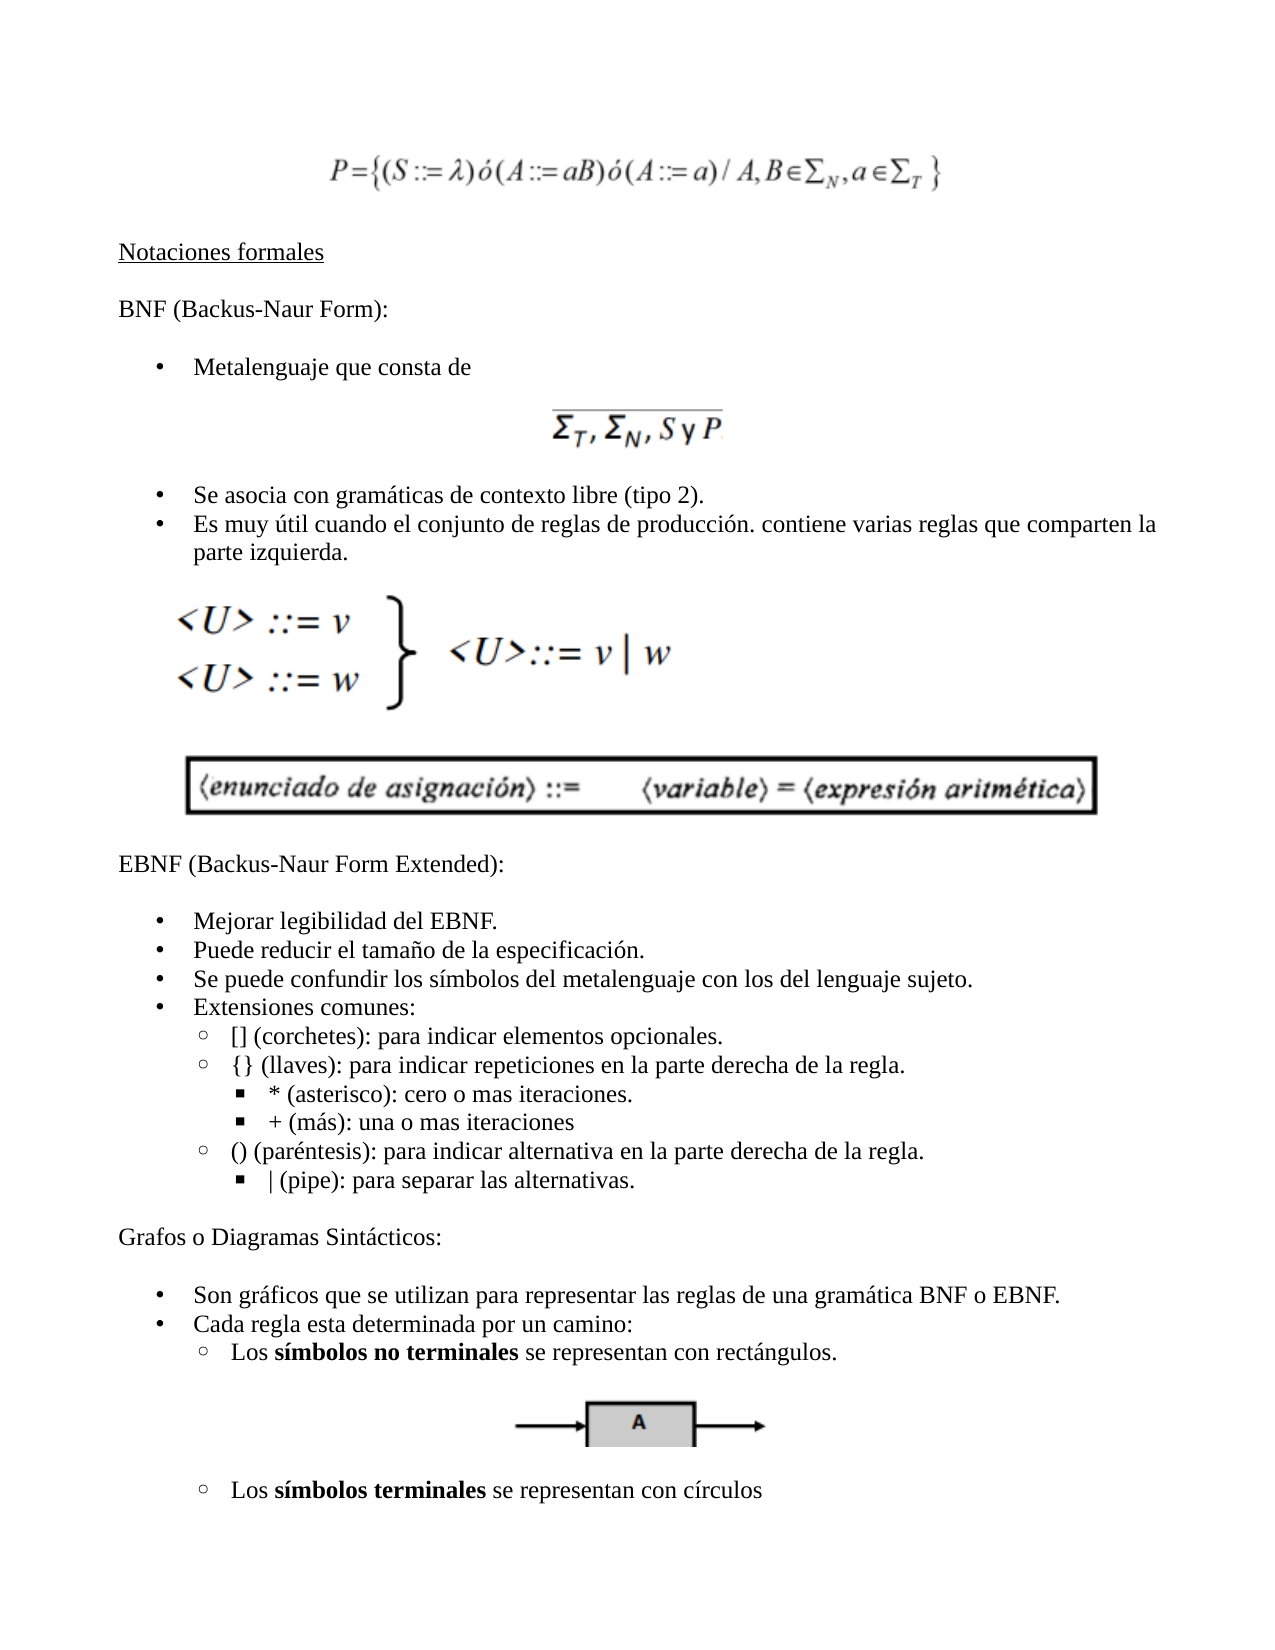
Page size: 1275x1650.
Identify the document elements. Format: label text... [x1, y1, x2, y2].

list () (paréntesis): para indicar alternativa en la parte derecha de la regla. [193, 1136, 1157, 1165]
list Cada regla esta determinada por un camino: [156, 1309, 1157, 1337]
list * (asterisco): cero o mas iteraciones. [231, 1079, 1157, 1107]
list Extensiones comunes: [156, 992, 1157, 1021]
text EBNF (Backus-Naur Form Extended): [118, 849, 1157, 877]
picture [328, 146, 947, 208]
list + (más): una o mas iteraciones [231, 1107, 1157, 1136]
list Es muy útil cuando el conjunto de reglas de producción. contiene varias reglas que comparten la parte izquierda. [156, 509, 1157, 566]
list Los símbolos no terminales se representan con rectángulos. [193, 1337, 1157, 1366]
list Los símbolos terminales se representan con círculos [193, 1475, 1157, 1504]
picture [166, 595, 1109, 820]
list Se asocia con gramáticas de contexto libre (tipo 2). [156, 480, 1157, 509]
list {} (llaves): para indicar repeticiones en la parte derecha de la regla. [193, 1050, 1157, 1079]
picture [509, 1395, 766, 1447]
list Son gráficos que se utilizan para representar las reglas de una gramática BNF o EBNF. [156, 1280, 1157, 1309]
picture [552, 409, 723, 452]
list | (pipe): para separar las alternativas. [231, 1165, 1157, 1194]
list Puede reducir el tamaño de la especificación. [156, 935, 1157, 964]
text Notaciones formales [118, 237, 1157, 265]
list Se puede confundir los símbolos del metalenguaje con los del lenguaje sujeto. [156, 964, 1157, 992]
text Grafos o Diagramas Sintácticos: [118, 1222, 1157, 1251]
list Mejorar legibilidad del EBNF. [156, 906, 1157, 935]
list Metalenguaje que consta de [156, 352, 1157, 380]
list [] (corchetes): para indicar elementos opcionales. [193, 1021, 1157, 1050]
text BNF (Backus-Naur Form): [118, 294, 1157, 323]
